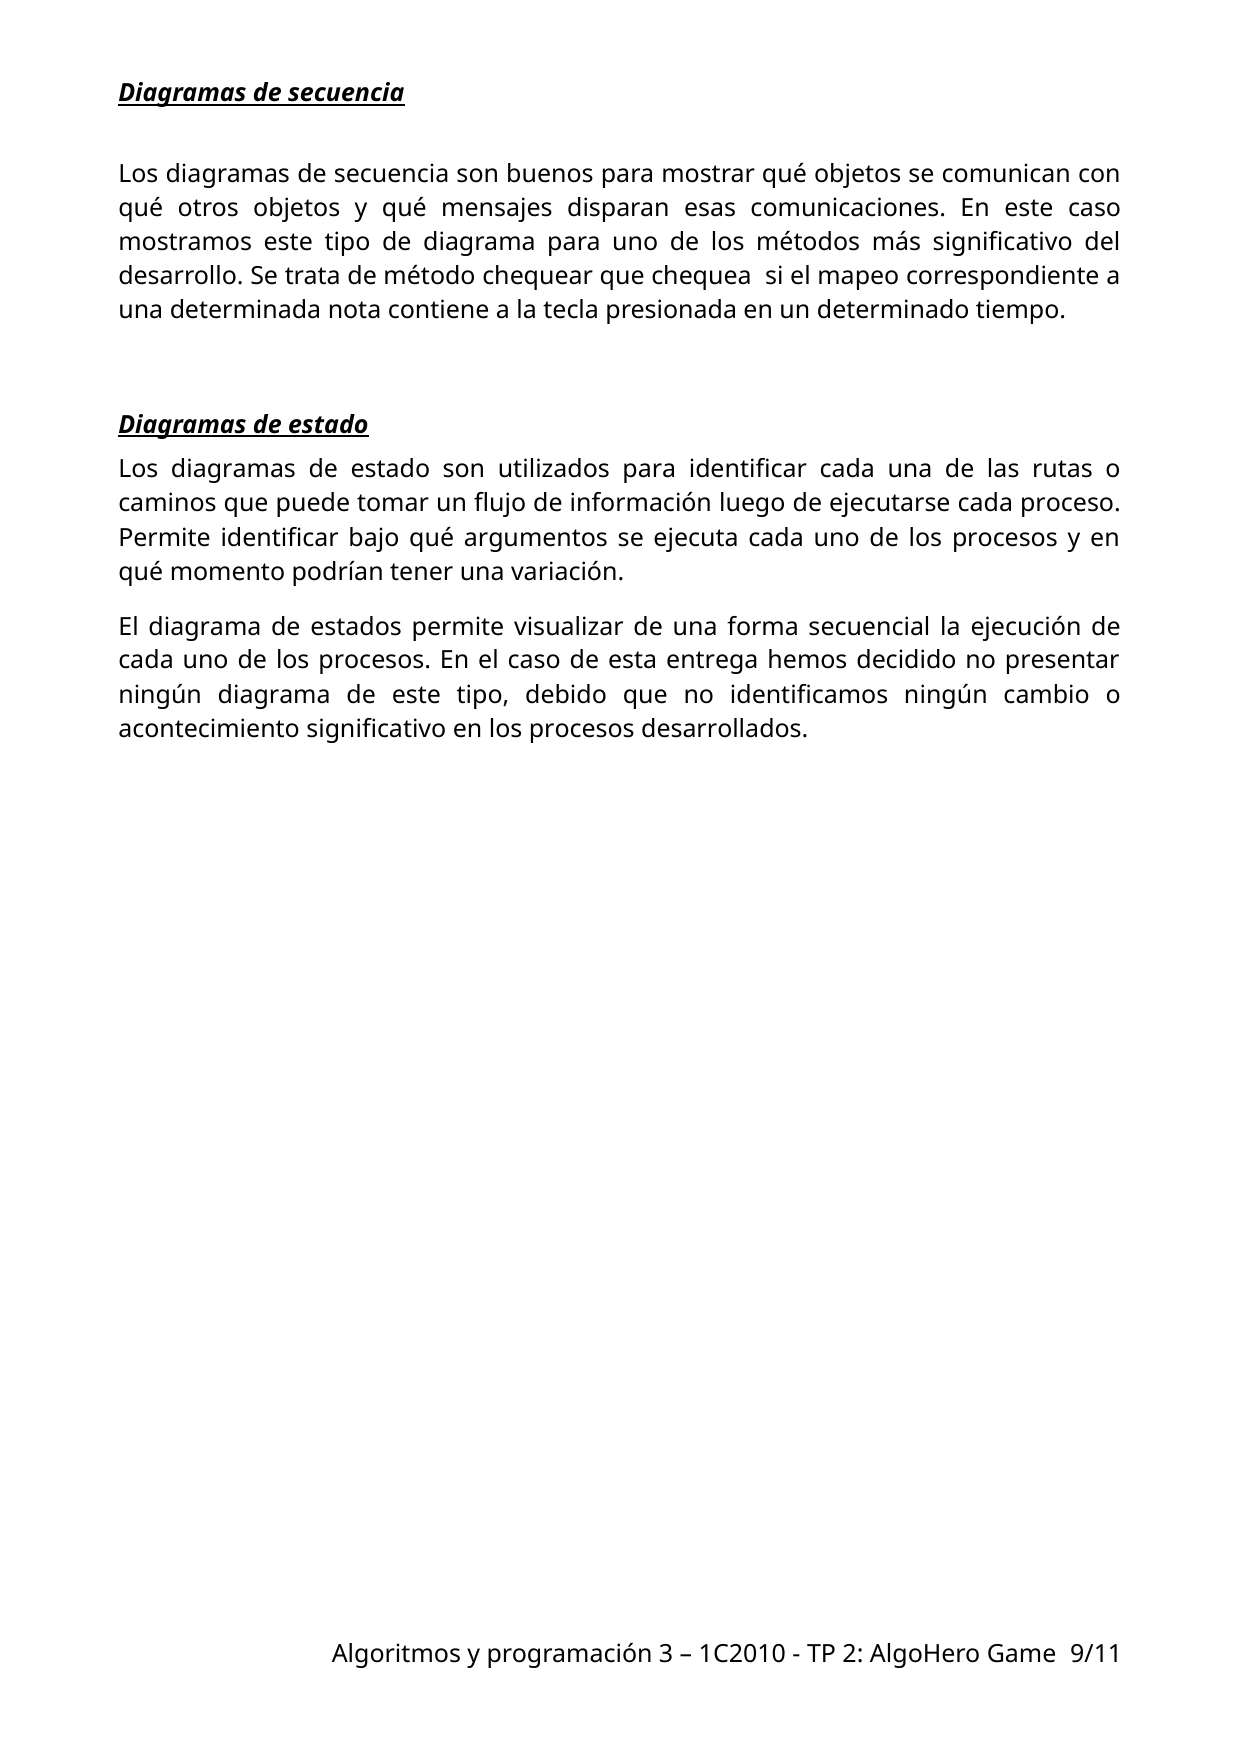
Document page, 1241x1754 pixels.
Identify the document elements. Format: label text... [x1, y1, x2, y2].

text El diagrama de estados permite visualizar de una forma secuencial la ejecución de cada uno de los procesos. En el caso de esta entrega hemos decidido no presentar ningún diagrama de este tipo, debido que no identificamos ningún cambio o acontecimiento significativo en los procesos desarrollados. [118, 608, 1122, 744]
text Los diagramas de secuencia son buenos para mostrar qué objetos se comunican con qué otros objetos y qué mensajes disparan esas comunicaciones. En este caso mostramos este tipo de diagrama para uno de los métodos más significativo del desarrollo. Se trata de método chequear que chequea si el mapeo correspondiente a una determinada nota contiene a la tecla presionada en un determinado tiempo. [118, 156, 1122, 326]
text Los diagramas de estado son utilizados para identificar cada una de las rutas o caminos que puede tomar un flujo de información luego de ejecutarse cada proceso. Permite identificar bajo qué argumentos se ejecuta cada uno de los procesos y en qué momento podrían tener una variación. [118, 451, 1122, 587]
subtitle Diagramas de secuencia [118, 75, 1122, 109]
subtitle Diagramas de estado [118, 407, 1122, 441]
